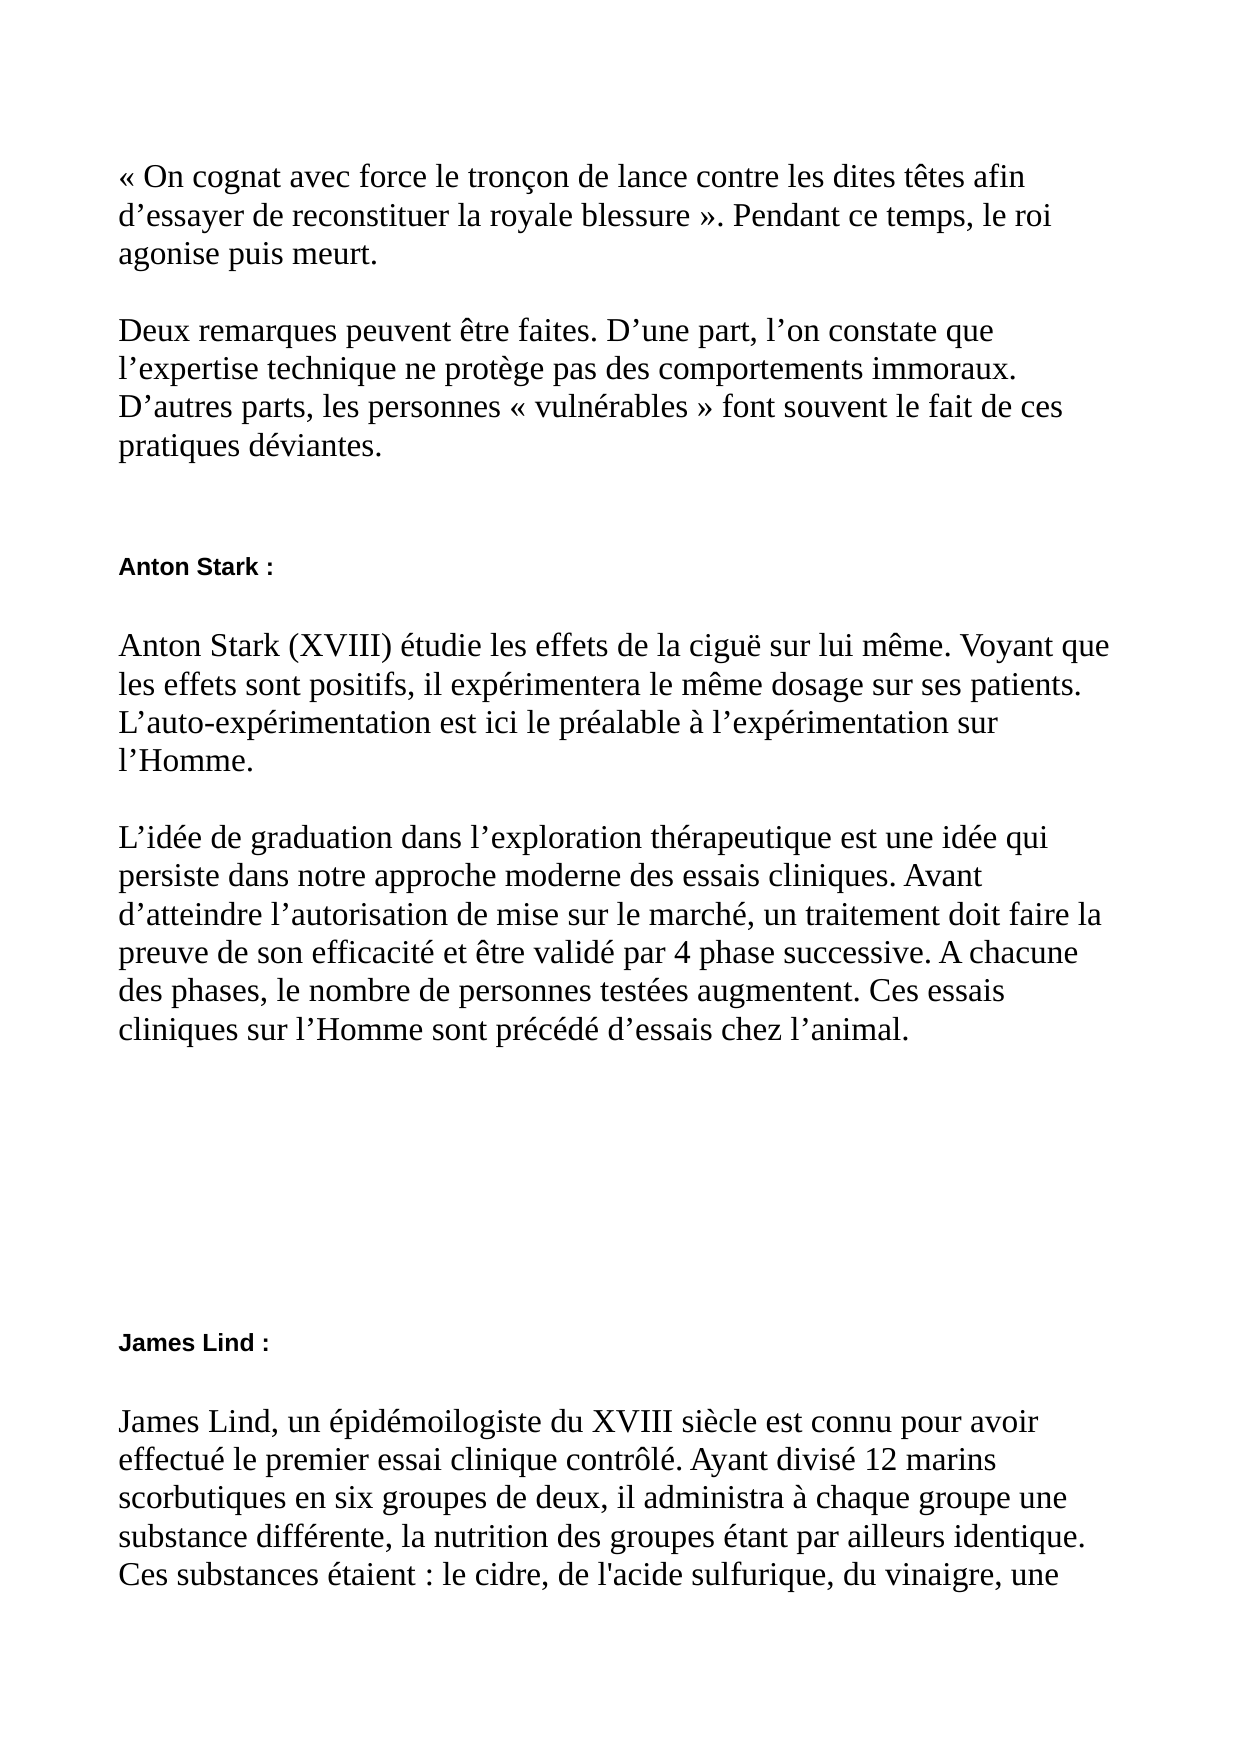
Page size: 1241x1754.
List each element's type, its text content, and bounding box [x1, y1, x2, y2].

text James Lind, un épidémoilogiste du XVIII siècle est connu pour avoir effectué le premier essai clinique contrôlé. Ayant divisé 12 marins scorbutiques en six groupes de deux, il administra à chaque groupe une substance différente, la nutrition des groupes étant par ailleurs identique. Ces substances étaient : le cidre, de l'acide sulfurique, du vinaigre, une [118, 1401, 1122, 1593]
text Deux remarques peuvent être faites. D’une part, l’on constate que l’expertise technique ne protège pas des comportements immoraux. [118, 310, 1122, 386]
text Anton Stark (XVIII) étudie les effets de la ciguë sur lui même. Voyant que les effets sont positifs, il expérimentera le même dosage sur ses patients. [118, 625, 1122, 702]
text L’auto-expérimentation est ici le préalable à l’expérimentation sur l’Homme. [118, 702, 1122, 779]
subtitle Anton Stark : [118, 552, 1122, 581]
text D’autres parts, les personnes « vulnérables » font souvent le fait de ces pratiques déviantes. [118, 386, 1122, 463]
text L’idée de graduation dans l’exploration thérapeutique est une idée qui persiste dans notre approche moderne des essais cliniques. Avant d’atteindre l’autorisation de mise sur le marché, un traitement doit faire la preuve de son efficacité et être validé par 4 phase successive. A chacune des phases, le nombre de personnes testées augmentent. Ces essais cliniques sur l’Homme sont précédé d’essais chez l’animal. [118, 817, 1122, 1047]
text « On cognat avec force le tronçon de lance contre les dites têtes afin d’essayer de reconstituer la royale blessure ». Pendant ce temps, le roi agonise puis meurt. [118, 156, 1122, 271]
subtitle James Lind : [118, 1328, 1122, 1356]
